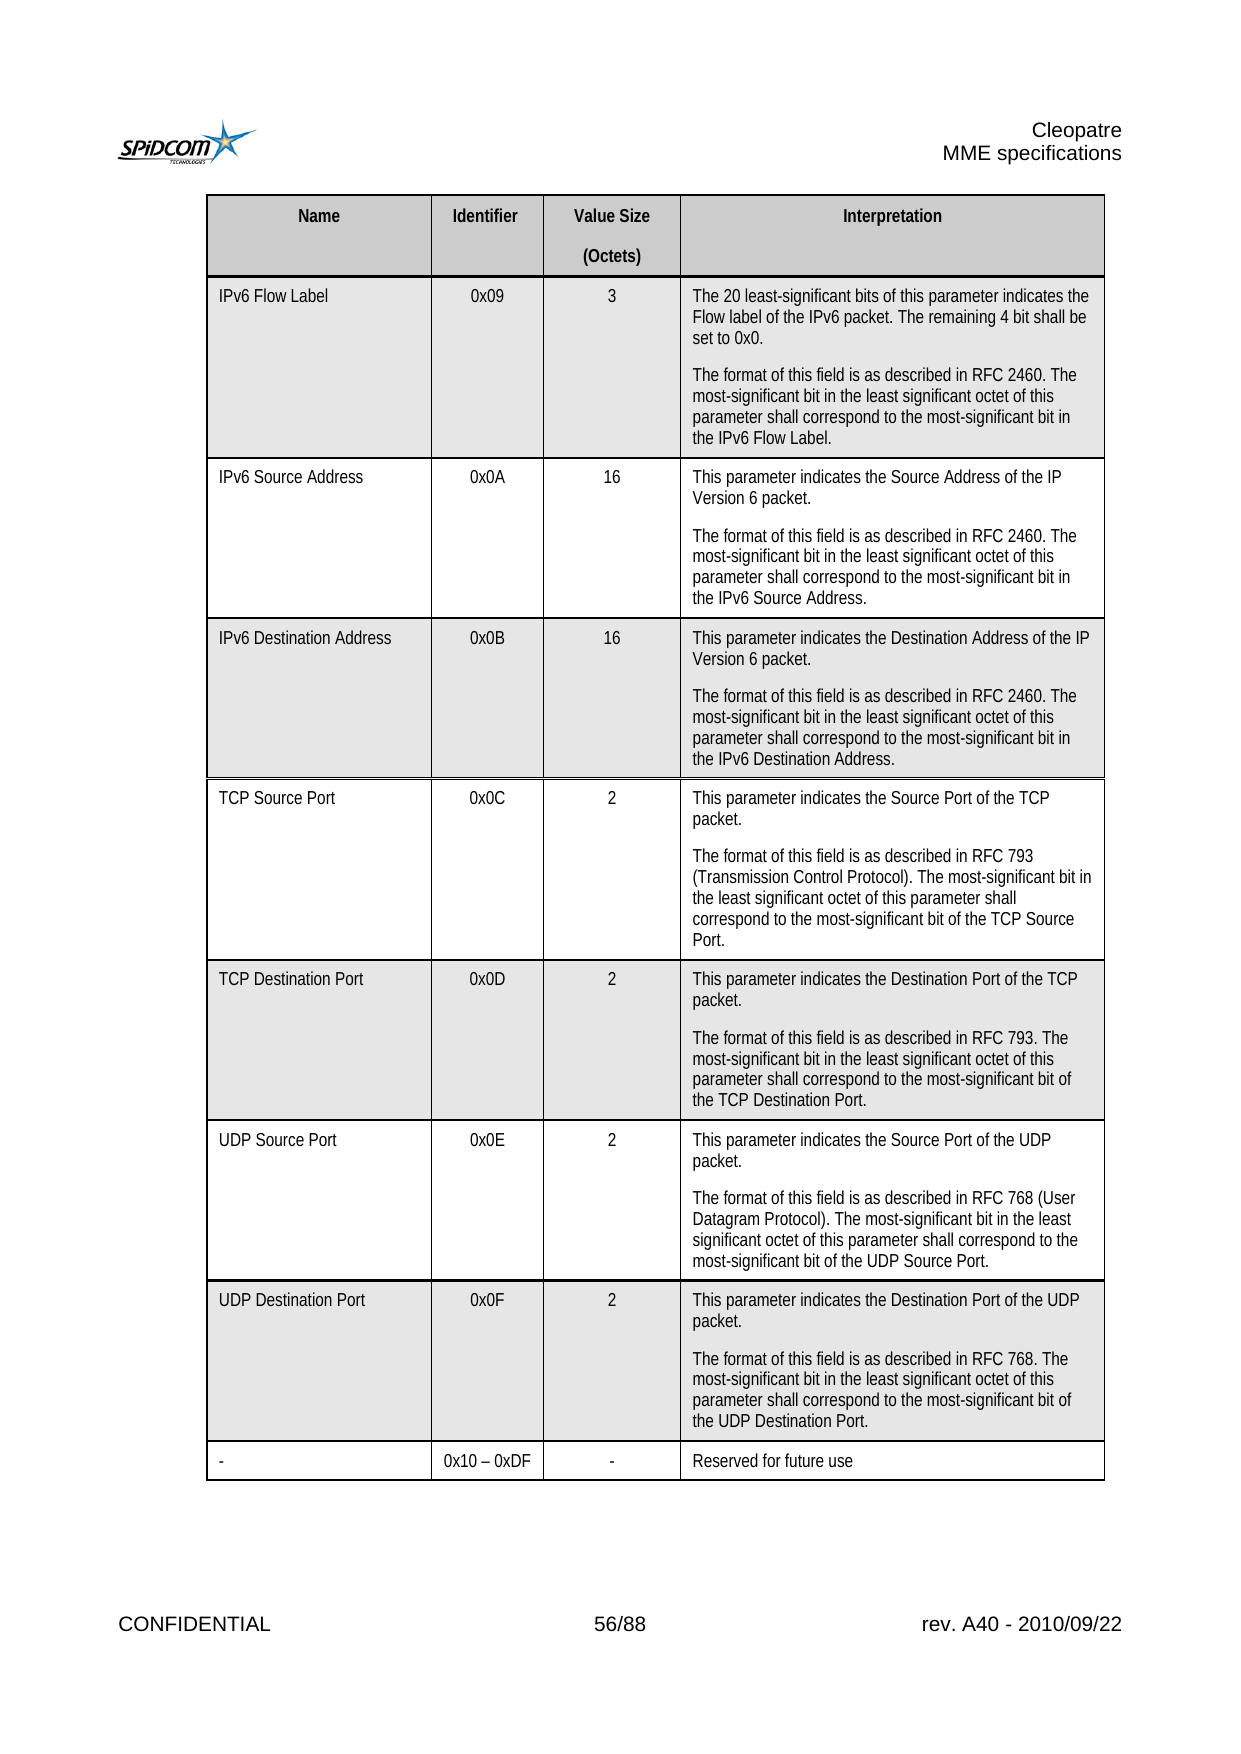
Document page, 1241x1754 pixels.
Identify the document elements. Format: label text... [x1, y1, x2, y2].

table_cell 16 [544, 459, 680, 617]
table_cell UDP Destination Port [208, 1282, 431, 1440]
table_cell This parameter indicates the Destination Address of the IP Version 6 packet. The format of this field is as described in RFC 2460. The most-significant bit in the least significant octet of this parameter shall correspond to the most-significant bit in the IPv6 Destination Address. [681, 619, 1104, 777]
table_cell 0x10 – 0xDF [432, 1442, 543, 1479]
table_cell The 20 least-significant bits of this parameter indicates the Flow label of the IPv6 packet. The remaining 4 bit shall be set to 0x0. The format of this field is as described in RFC 2460. The most-significant bit in the least significant octet of this parameter shall correspond to the most-significant bit in the IPv6 Flow Label. [681, 278, 1104, 457]
table_cell TCP Source Port [208, 780, 431, 959]
table_cell This parameter indicates the Destination Port of the TCP packet. The format of this field is as described in RFC 793. The most-significant bit in the least significant octet of this parameter shall correspond to the most-significant bit of the TCP Destination Port. [681, 961, 1104, 1119]
table_cell 0x0F [432, 1282, 543, 1440]
table_cell 2 [544, 1282, 680, 1440]
table_cell IPv6 Destination Address [208, 619, 431, 777]
table_header Identifier [432, 196, 543, 275]
table_cell 0x0C [432, 780, 543, 959]
table_cell This parameter indicates the Source Address of the IP Version 6 packet. The format of this field is as described in RFC 2460. The most-significant bit in the least significant octet of this parameter shall correspond to the most-significant bit in the IPv6 Source Address. [681, 459, 1104, 617]
table_header Interpretation [681, 196, 1104, 275]
table_cell IPv6 Flow Label [208, 278, 431, 457]
table_cell Reserved for future use [681, 1442, 1104, 1479]
table_cell 2 [544, 780, 680, 959]
table_cell 0x0A [432, 459, 543, 617]
table_cell This parameter indicates the Source Port of the TCP packet. The format of this field is as described in RFC 793 (Transmission Control Protocol). The most-significant bit in the least significant octet of this parameter shall correspond to the most-significant bit of the TCP Source Port. [681, 780, 1104, 959]
table_cell 0x0D [432, 961, 543, 1119]
table_cell - [544, 1442, 680, 1479]
table_cell 0x0E [432, 1121, 543, 1279]
table_cell 0x09 [432, 278, 543, 457]
table_cell TCP Destination Port [208, 961, 431, 1119]
table_cell This parameter indicates the Destination Port of the UDP packet. The format of this field is as described in RFC 768. The most-significant bit in the least significant octet of this parameter shall correspond to the most-significant bit of the UDP Destination Port. [681, 1282, 1104, 1440]
table_cell This parameter indicates the Source Port of the UDP packet. The format of this field is as described in RFC 768 (User Datagram Protocol). The most-significant bit in the least significant octet of this parameter shall correspond to the most-significant bit of the UDP Source Port. [681, 1121, 1104, 1279]
table_header Name [208, 196, 431, 275]
table_header Value Size (Octets) [544, 196, 680, 275]
table_cell UDP Source Port [208, 1121, 431, 1279]
table_cell - [208, 1442, 431, 1479]
table_cell 0x0B [432, 619, 543, 777]
table_cell 2 [544, 961, 680, 1119]
picture [117, 118, 258, 165]
table_cell 2 [544, 1121, 680, 1279]
table_cell IPv6 Source Address [208, 459, 431, 617]
table_cell 16 [544, 619, 680, 777]
table_cell 3 [544, 278, 680, 457]
